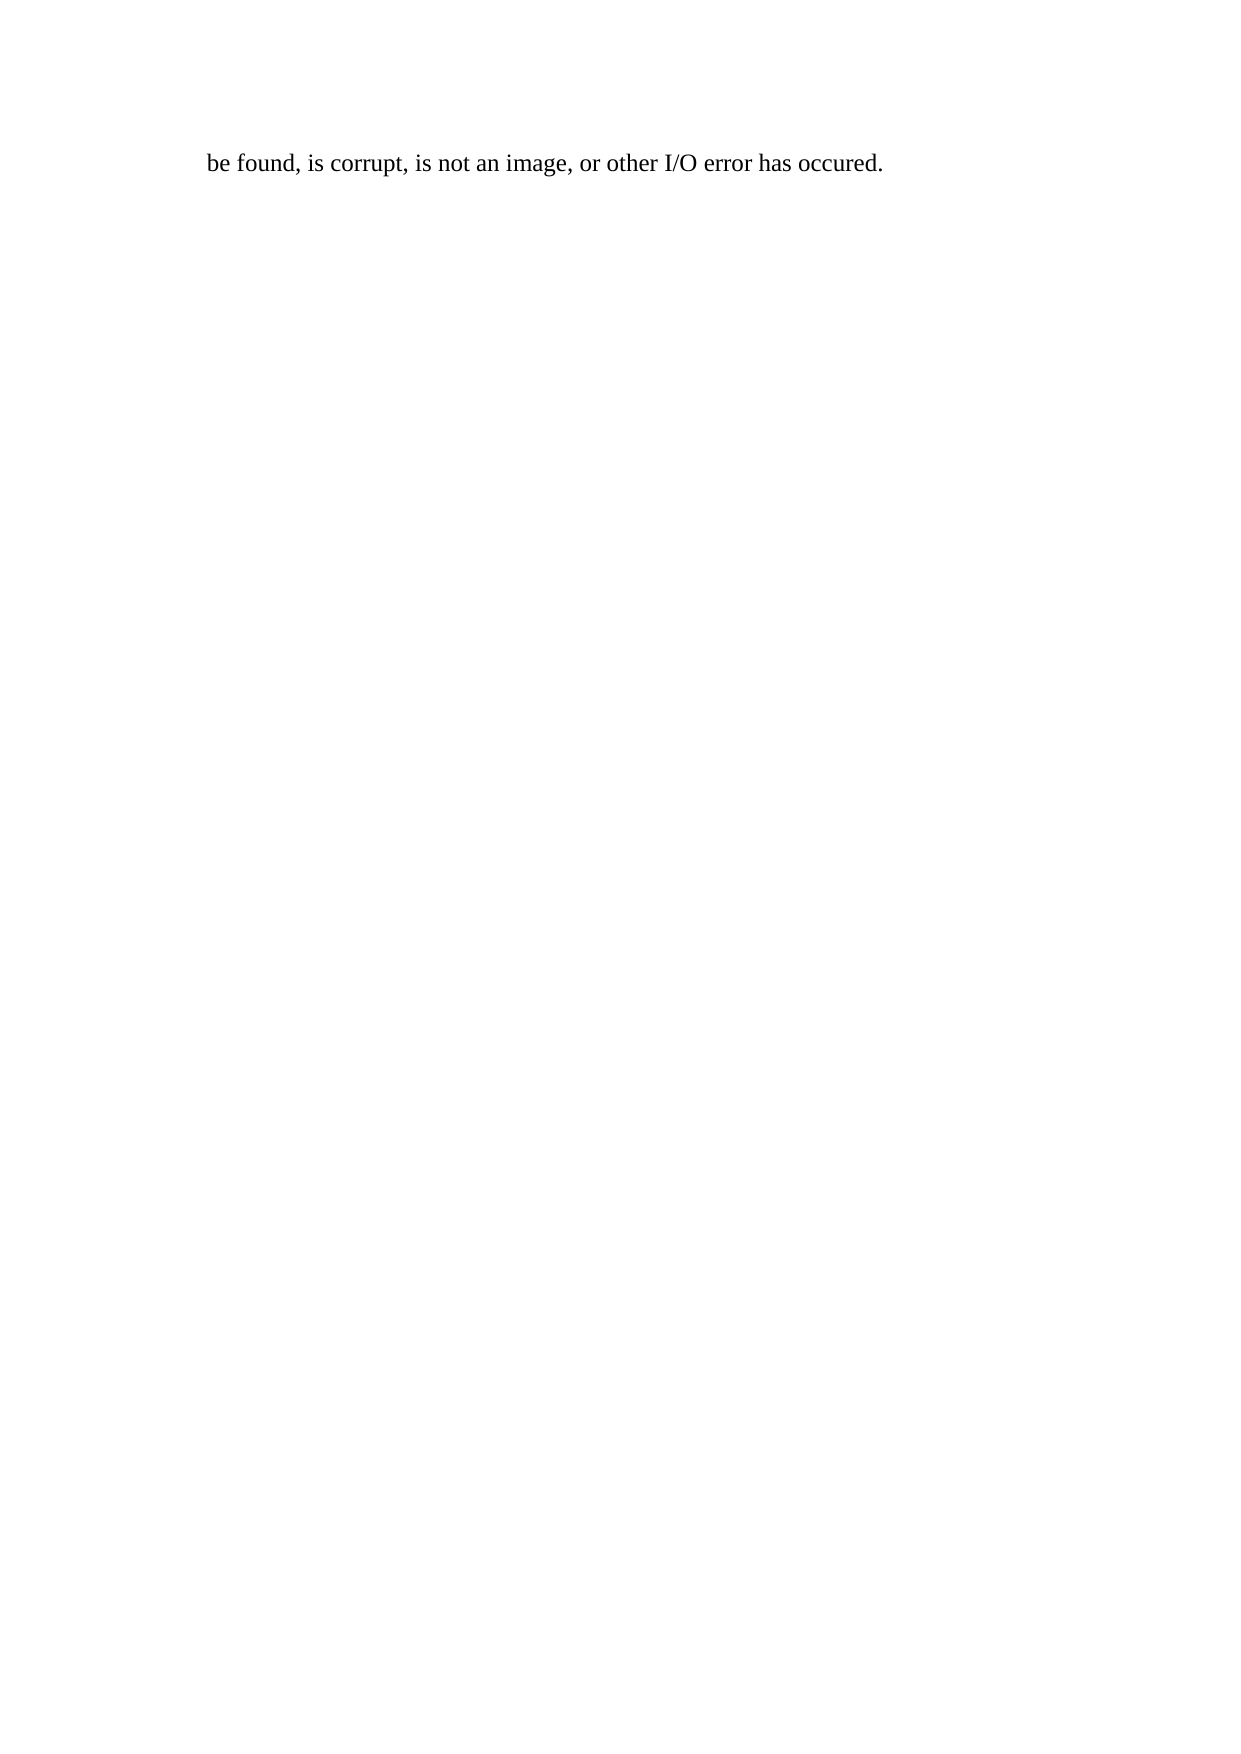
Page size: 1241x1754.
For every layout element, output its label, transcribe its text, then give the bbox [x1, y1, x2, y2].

text be found, is corrupt, is not an image, or other I/O error has occured. [207, 148, 1093, 176]
